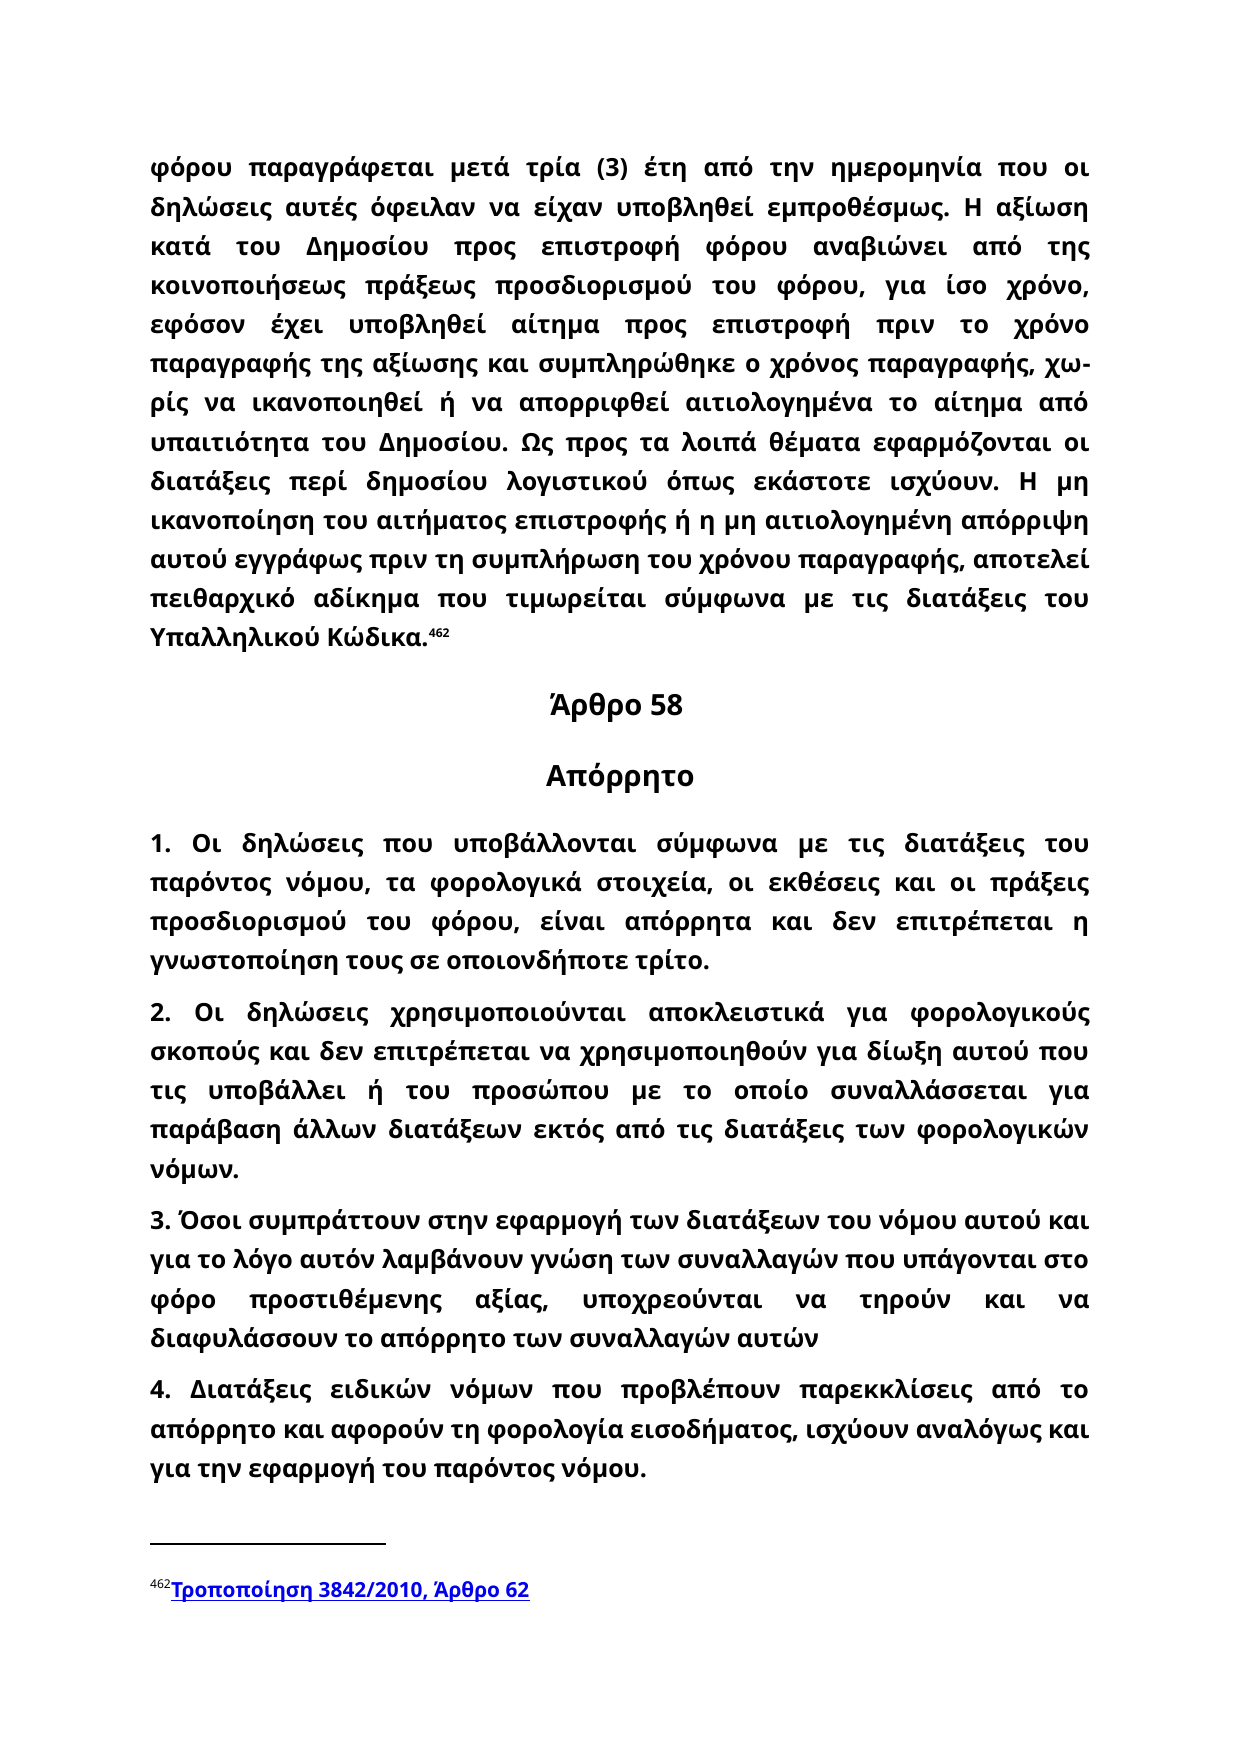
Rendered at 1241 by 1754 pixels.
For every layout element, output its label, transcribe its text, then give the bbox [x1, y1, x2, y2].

text 3. Όσοι συμπράττουν στην εφαρμογή των διατάξεων του νόμου αυτού και για το λόγο αυτόν λαμβάνουν γνώση των συναλλαγών που υπάγονται στο φόρο προστιθέμενης αξίας, υποχρεούνται να τηρούν και να διαφυλάσσουν το απόρρητο των συναλλαγών αυτών [150, 1203, 1090, 1354]
text 2. Οι δηλώσεις χρησιμοποιούνται αποκλειστικά για φορολογικούς σκοπούς και δεν επιτρέπεται να χρησιμοποιηθούν για δίωξη αυτού που τις υποβάλλει ή του προσώπου με το οποίο συναλλάσσεται για παράβαση άλλων διατάξεων εκτός από τις διατάξεις των φορολογικών νόμων. [150, 994, 1090, 1185]
text 4. Διατάξεις ειδικών νόμων που προβλέπουν παρεκκλίσεις από το απόρρητο και αφορούν τη φορολογία εισοδήματος, ισχύουν αναλόγως και για την εφαρμογή του παρόντος νόμου. [150, 1372, 1090, 1484]
text Τροποποίηση 3842/2010, Άρθρο 62 [150, 1576, 1090, 1604]
subtitle Απόρρητο [150, 755, 1090, 794]
text 1. Οι δηλώσεις που υποβάλλονται σύμφωνα με τις διατάξεις του παρόντος νόμου, τα φορολογικά στοιχεία, οι εκθέσεις και οι πράξεις προσδιορισμού του φόρου, είναι απόρρητα και δεν επιτρέπεται η γνωστοποίηση τους σε οποιονδήποτε τρίτο. [150, 825, 1090, 977]
text φόρου παραγράφεται μετά τρία (3) έτη από την ημερομηνία που οι δηλώσεις αυτές όφειλαν να είχαν υποβληθεί εμπροθέσμως. Η αξίωση κατά του Δημοσίου προς επιστροφή φόρου αναβιώνει από της κοινοποιήσεως πράξεως προσδιορι­σμού του φόρου, για ίσο χρόνο, εφόσον έχει υποβληθεί αίτημα προς επιστροφή πριν το χρόνο παραγραφής της αξίωσης και συμπληρώθηκε ο χρόνος παραγραφής, χω­ρίς να ικανοποιηθεί ή να απορριφθεί αιτιολογημένα το αίτημα από υπαιτιότητα του Δημοσίου. Ως προς τα λοιπά θέματα εφαρμόζονται οι διατάξεις περί δημοσίου λογιστικού όπως εκάστοτε ισχύουν. Η μη ικανοποίηση του αιτήματος επιστροφής ή η μη αιτιολογημένη απόρριψη αυτού εγγράφως πριν τη συμπλήρωση του χρόνου παραγραφής, αποτελεί πειθαρχι­κό αδίκημα που τιμωρείται σύμφωνα με τις διατάξεις του Υπαλληλικού Κώδικα. [150, 150, 1090, 654]
subtitle Άρθρο 58 [150, 684, 1090, 724]
